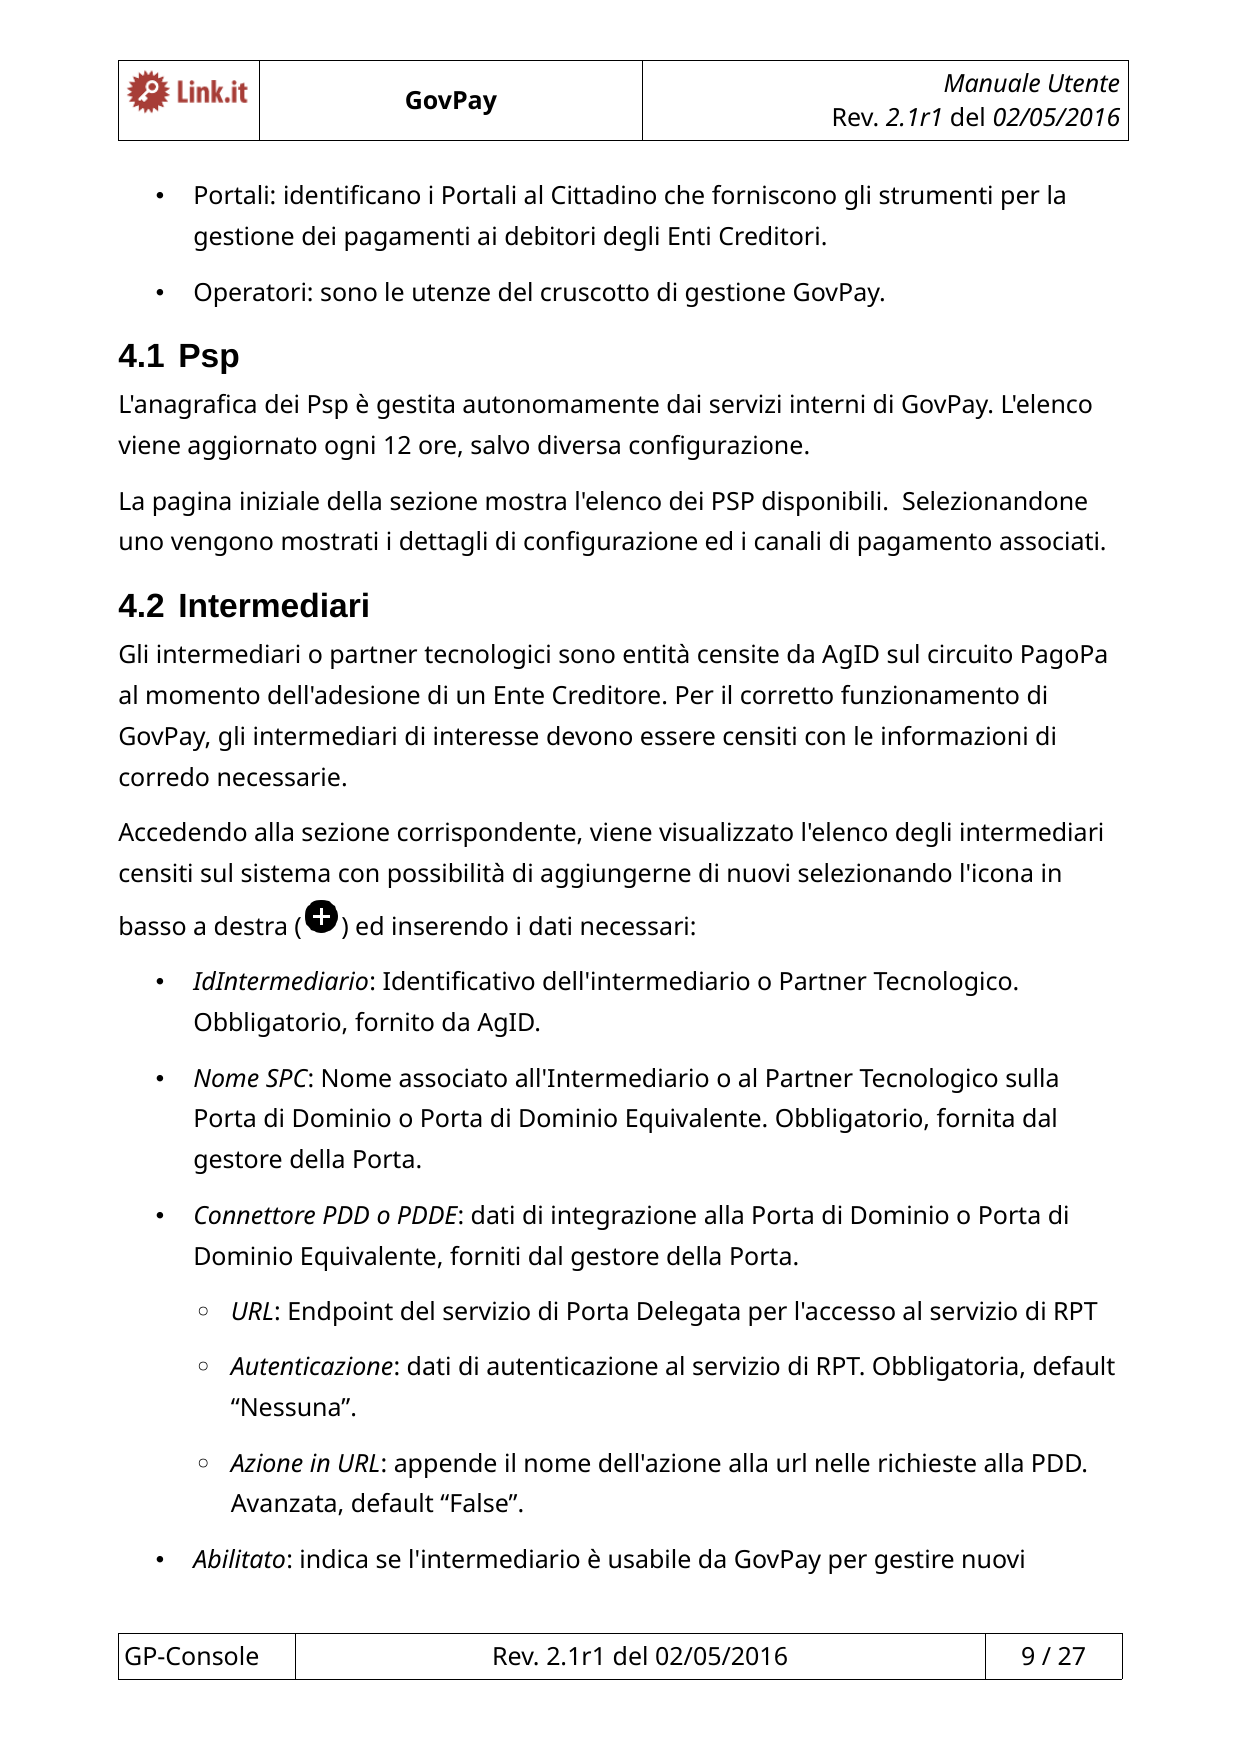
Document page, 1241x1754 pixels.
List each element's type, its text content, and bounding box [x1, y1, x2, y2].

picture [302, 896, 341, 936]
subtitle Psp [118, 336, 1122, 374]
list Connettore PDD o PDDE: dati di integrazione alla Porta di Dominio o Porta di Dominio Equivalente, forniti dal gestore della Porta. [156, 1197, 1122, 1272]
list URL: Endpoint del servizio di Porta Delegata per l'accesso al servizio di RPT [193, 1294, 1122, 1328]
text Accedendo alla sezione corrispondente, viene visualizzato l'elenco degli intermediari censiti sul sistema con possibilità di aggiungerne di nuovi selezionando l'icona in basso a destra () ed inserendo i dati necessari: [118, 815, 1122, 943]
list Portali: identificano i Portali al Cittadino che forniscono gli strumenti per la gestione dei pagamenti ai debitori degli Enti Creditori. [156, 178, 1122, 253]
list IdIntermediario: Identificativo dell'intermediario o Partner Tecnologico. Obbligatorio, fornito da AgID. [156, 964, 1122, 1039]
list Operatori: sono le utenze del cruscotto di gestione GovPay. [156, 274, 1122, 308]
text Gli intermediari o partner tecnologici sono entità censite da AgID sul circuito PagoPa al momento dell'adesione di un Ente Creditore. Per il corretto funzionamento di GovPay, gli intermediari di interesse devono essere censiti con le informazioni di corredo necessarie. [118, 637, 1122, 793]
text L'anagrafica dei Psp è gestita autonomamente dai servizi interni di GovPay. L'elenco viene aggiornato ogni 12 ore, salvo diversa configurazione. [118, 387, 1122, 462]
subtitle Intermediari [118, 586, 1122, 624]
list Azione in URL: appende il nome dell'azione alla url nelle richieste alla PDD. Avanzata, default “False”. [193, 1445, 1122, 1520]
picture [123, 65, 254, 119]
text La pagina iniziale della sezione mostra l'elenco dei PSP disponibili. Selezionandone uno vengono mostrati i dettagli di configurazione ed i canali di pagamento associati. [118, 483, 1122, 558]
list Autenticazione: dati di autenticazione al servizio di RPT. Obbligatoria, default “Nessuna”. [193, 1349, 1122, 1424]
list Nome SPC: Nome associato all'Intermediario o al Partner Tecnologico sulla Porta di Dominio o Porta di Dominio Equivalente. Obbligatorio, fornita dal gestore della Porta. [156, 1060, 1122, 1176]
list Abilitato: indica se l'intermediario è usabile da GovPay per gestire nuovi [156, 1542, 1122, 1576]
